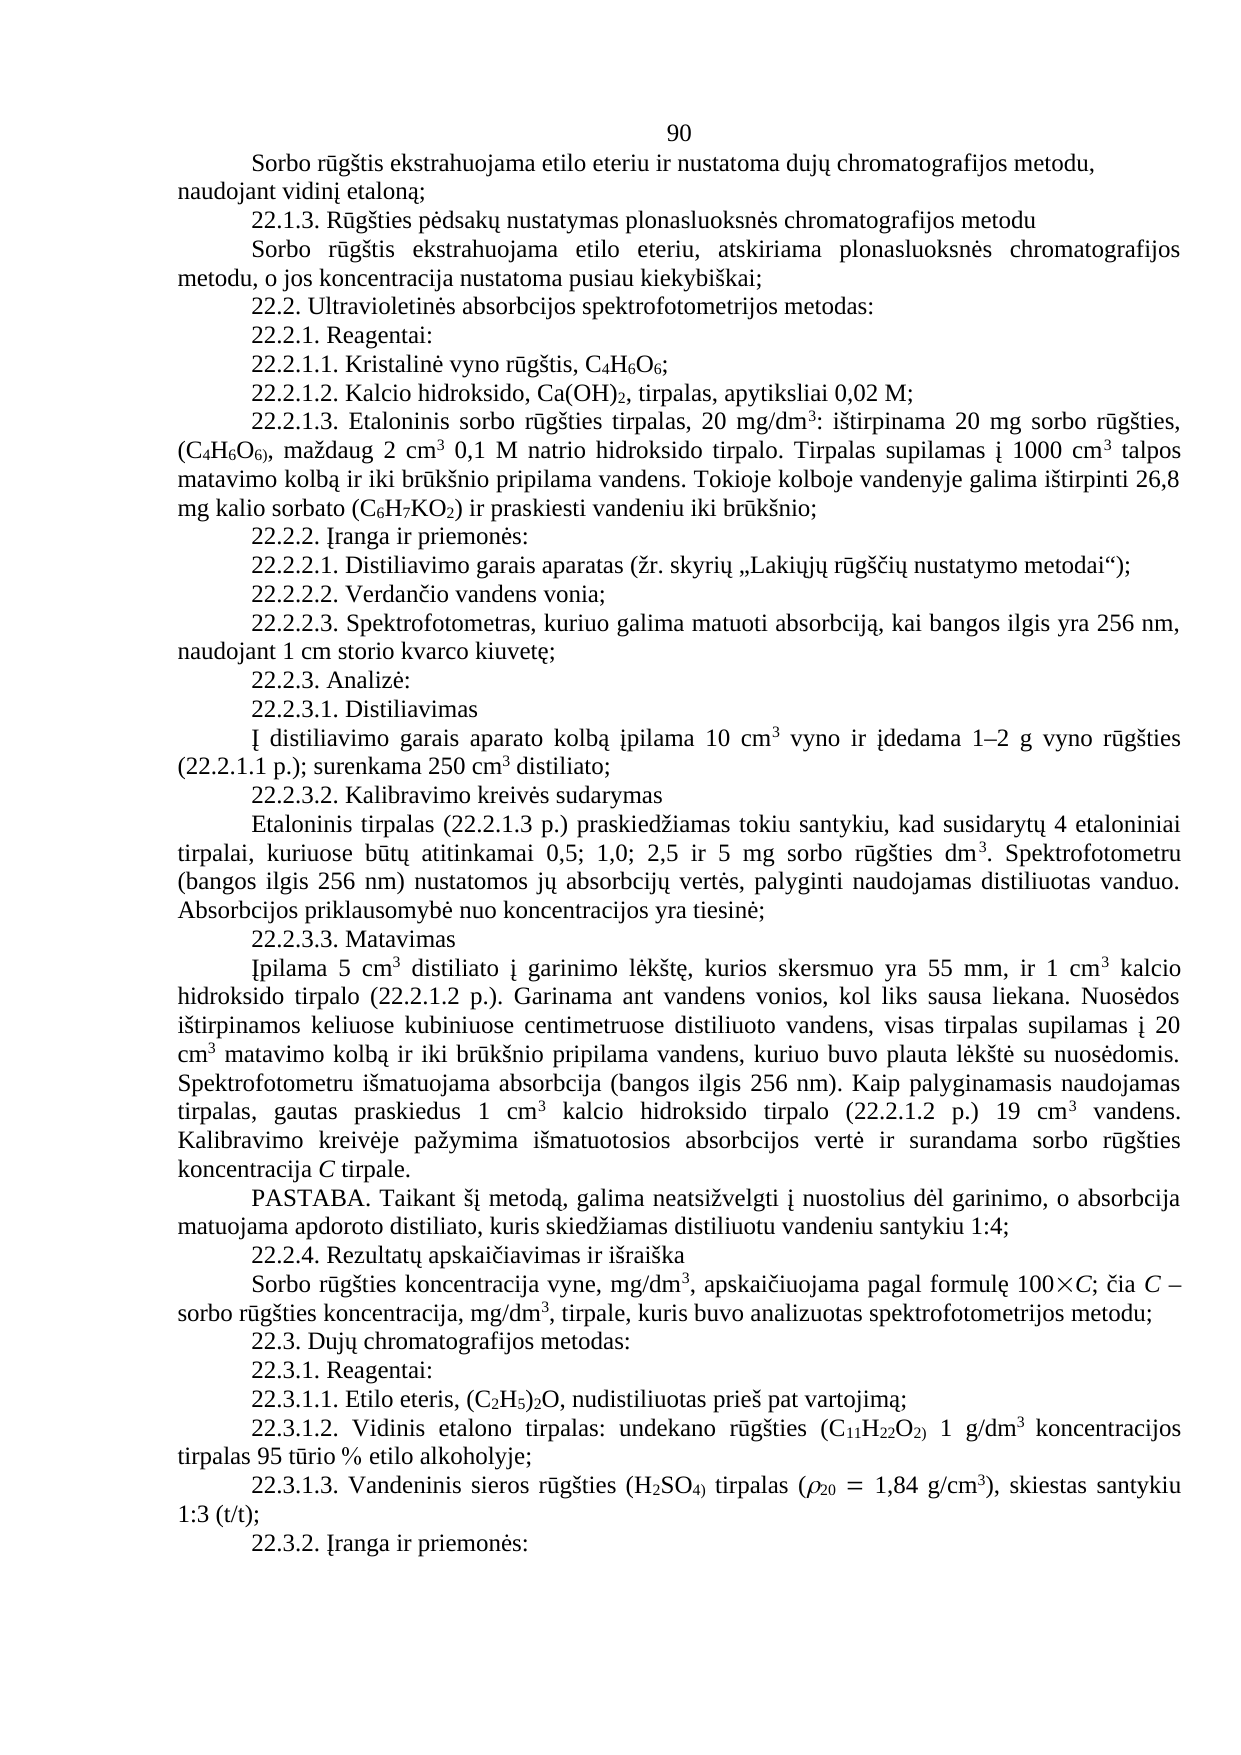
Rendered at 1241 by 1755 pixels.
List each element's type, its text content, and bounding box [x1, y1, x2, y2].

text 22.2.1.2. Kalcio hidroksido, Ca(OH)2, tirpalas, apytiksliai 0,02 M; [177, 378, 1181, 406]
text PASTABA. Taikant šį metodą, galima neatsižvelgti į nuostolius dėl garinimo, o absorbcija matuojama apdoroto distiliato, kuris skiedžiamas distiliuotu vandeniu santykiu 1:4; [177, 1183, 1181, 1240]
text 22.2.2.3. Spektrofotometras, kuriuo galima matuoti absorbciją, kai bangos ilgis yra 256 nm, naudojant 1 cm storio kvarco kiuvetę; [177, 608, 1181, 665]
text Į distiliavimo garais aparato kolbą įpilama 10 cm3 vyno ir įdedama 1–2 g vyno rūgšties (22.2.1.1 p.); surenkama 250 cm3 distiliato; [177, 723, 1181, 780]
text 22.2.3. Analizė: [177, 665, 1181, 694]
text 22.3.1.3. Vandeninis sieros rūgšties (H2SO4) tirpalas (20  1,84 g/cm3), skiestas santykiu 1:3 (t/t); [177, 1470, 1181, 1528]
text 22.2.1.1. Kristalinė vyno rūgštis, C4H6O6; [177, 349, 1181, 378]
text Sorbo rūgšties koncentracija vyne, mg/dm3, apskaičiuojama pagal formulę 100C; čia C – sorbo rūgšties koncentracija, mg/dm3, tirpale, kuris buvo analizuotas spektrofotometrijos metodu; [177, 1269, 1181, 1326]
text Etaloninis tirpalas (22.2.1.3 p.) praskiedžiamas tokiu santykiu, kad susidarytų 4 etaloniniai tirpalai, kuriuose būtų atitinkamai 0,5; 1,0; 2,5 ir 5 mg sorbo rūgšties dm3. Spektrofotometru (bangos ilgis 256 nm) nustatomos jų absorbcijų vertės, palyginti naudojamas distiliuotas vanduo. Absorbcijos priklausomybė nuo koncentracijos yra tiesinė; [177, 809, 1181, 924]
text Sorbo rūgštis ekstrahuojama etilo eteriu ir nustatoma dujų chromatografijos metodu, naudojant vidinį etaloną; [177, 148, 1181, 205]
text 22.2.1.3. Etaloninis sorbo rūgšties tirpalas, 20 mg/dm3: ištirpinama 20 mg sorbo rūgšties, (C4H6O6), maždaug 2 cm3 0,1 M natrio hidroksido tirpalo. Tirpalas supilamas į 1000 cm3 talpos matavimo kolbą ir iki brūkšnio pripilama vandens. Tokioje kolboje vandenyje galima ištirpinti 26,8 mg kalio sorbato (C6H7KO2) ir praskiesti vandeniu iki brūkšnio; [177, 406, 1181, 521]
text 22.2. Ultravioletinės absorbcijos spektrofotometrijos metodas: [177, 291, 1181, 320]
text 22.3.1.2. Vidinis etalono tirpalas: undekano rūgšties (C11H22O2) 1 g/dm3 koncentracijos tirpalas 95 tūrio  etilo alkoholyje; [177, 1413, 1181, 1470]
text 22.2.3.2. Kalibravimo kreivės sudarymas [177, 780, 1181, 809]
text 22.3. Dujų chromatografijos metodas: [177, 1326, 1181, 1355]
text 22.2.3.1. Distiliavimas [177, 694, 1181, 723]
text 22.3.2. Įranga ir priemonės: [177, 1528, 1181, 1556]
text 22.2.1. Reagentai: [177, 320, 1181, 349]
text Įpilama 5 cm3 distiliato į garinimo lėkštę, kurios skersmuo yra 55 mm, ir 1 cm3 kalcio hidroksido tirpalo (22.2.1.2 p.). Garinama ant vandens vonios, kol liks sausa liekana. Nuosėdos ištirpinamos keliuose kubiniuose centimetruose distiliuoto vandens, visas tirpalas supilamas į 20 cm3 matavimo kolbą ir iki brūkšnio pripilama vandens, kuriuo buvo plauta lėkštė su nuosėdomis. Spektrofotometru išmatuojama absorbcija (bangos ilgis 256 nm). Kaip palyginamasis naudojamas tirpalas, gautas praskiedus 1 cm3 kalcio hidroksido tirpalo (22.2.1.2 p.) 19 cm3 vandens. Kalibravimo kreivėje pažymima išmatuotosios absorbcijos vertė ir surandama sorbo rūgšties koncentracija C tirpale. [177, 953, 1181, 1183]
text 22.3.1.1. Etilo eteris, (C2H5)2O, nudistiliuotas prieš pat vartojimą; [177, 1384, 1181, 1413]
text 22.3.1. Reagentai: [177, 1355, 1181, 1384]
text Sorbo rūgštis ekstrahuojama etilo eteriu, atskiriama plonasluoksnės chromatografijos metodu, o jos koncentracija nustatoma pusiau kiekybiškai; [177, 234, 1181, 291]
text 22.2.3.3. Matavimas [177, 924, 1181, 953]
text 22.2.2.1. Distiliavimo garais aparatas (žr. skyrių „Lakiųjų rūgščių nustatymo metodai“); [177, 550, 1181, 579]
text 22.2.4. Rezultatų apskaičiavimas ir išraiška [177, 1240, 1181, 1269]
text 22.2.2. Įranga ir priemonės: [177, 521, 1181, 550]
text 22.1.3. Rūgšties pėdsakų nustatymas plonasluoksnės chromatografijos metodu [177, 205, 1181, 234]
text 22.2.2.2. Verdančio vandens vonia; [177, 579, 1181, 608]
